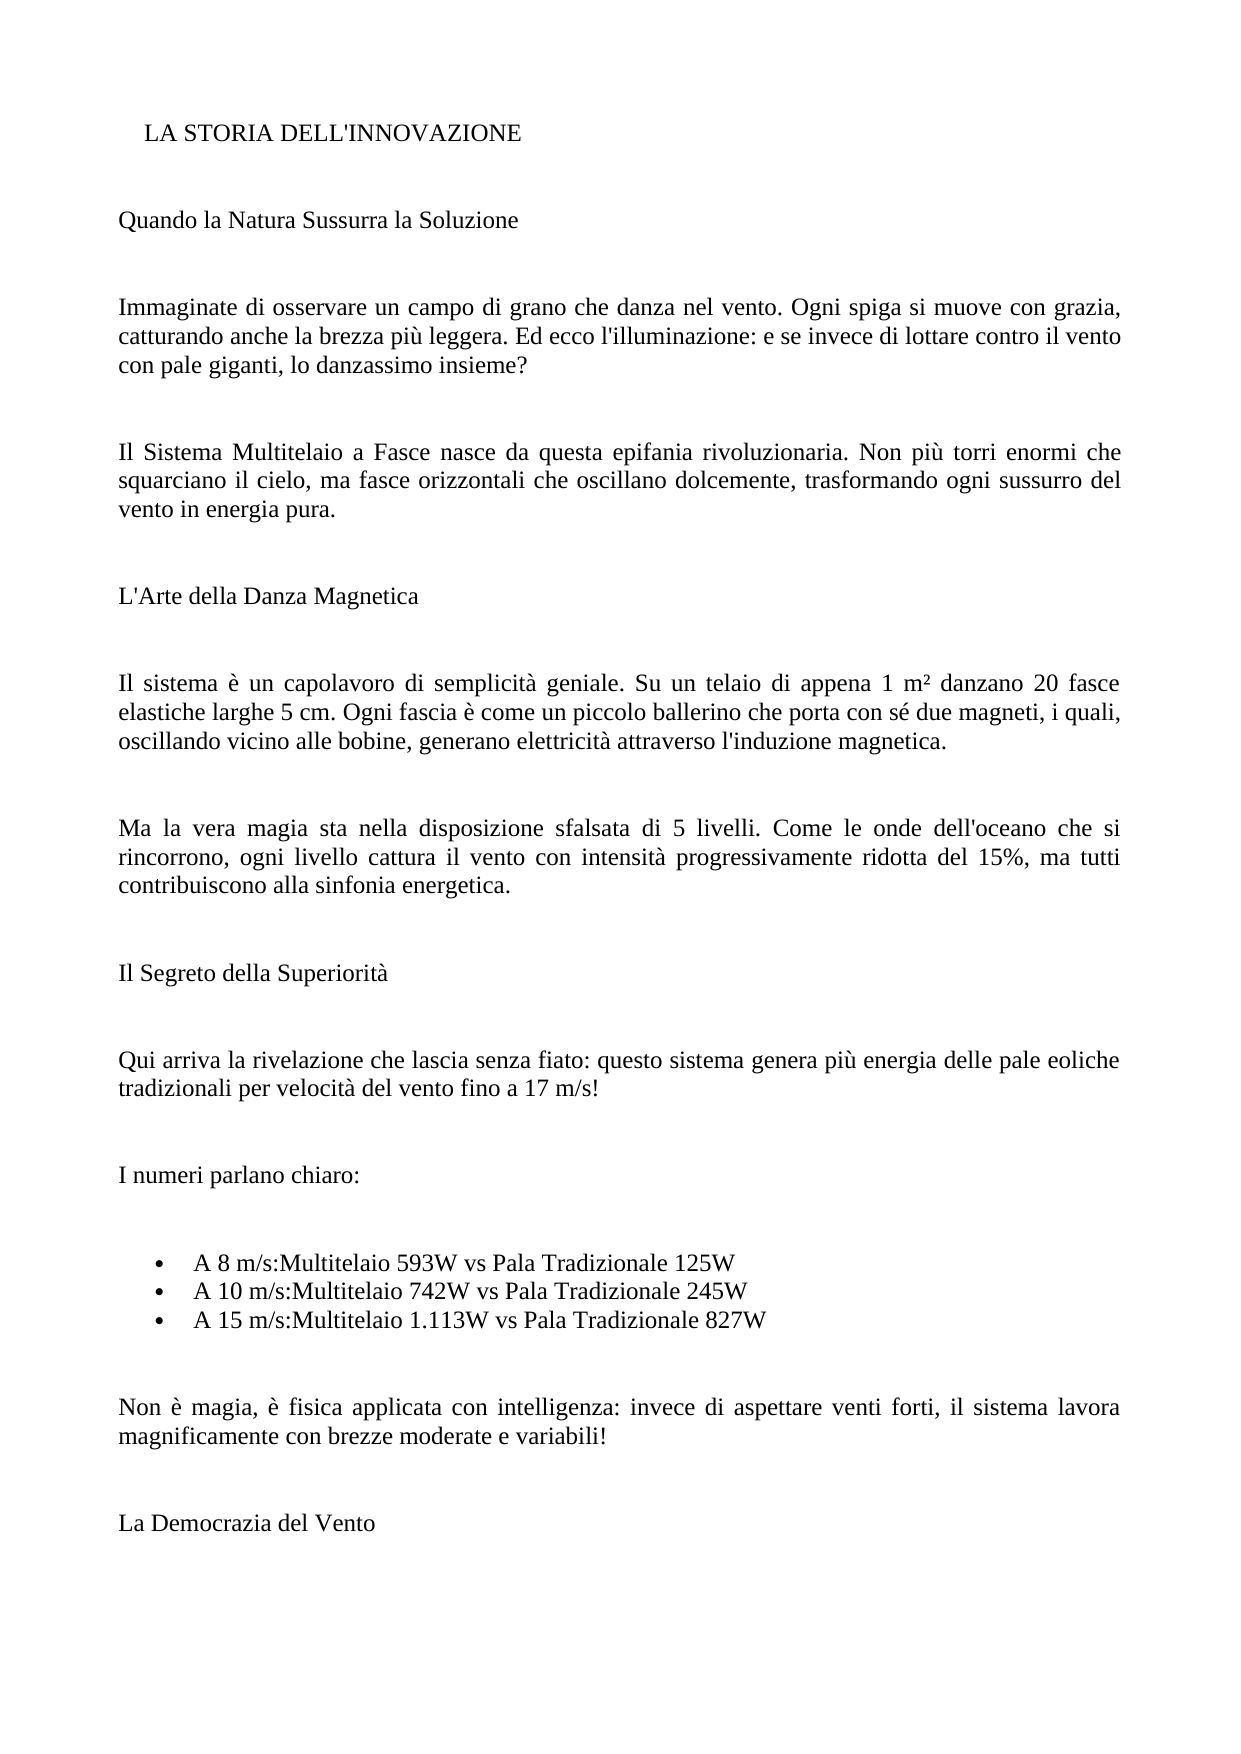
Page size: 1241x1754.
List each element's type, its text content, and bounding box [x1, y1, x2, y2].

subtitle 📖 LA STORIA DELL'INNOVAZIONE [118, 118, 1122, 147]
list A 10 m/s:Multitelaio 742W vs Pala Tradizionale 245W [156, 1276, 1122, 1305]
list A 15 m/s:Multitelaio 1.113W vs Pala Tradizionale 827W [156, 1305, 1122, 1334]
subtitle La Democrazia del Vento [118, 1508, 1122, 1537]
text I numeri parlano chiaro: [118, 1161, 1122, 1189]
subtitle L'Arte della Danza Magnetica [118, 581, 1122, 610]
text Il Sistema Multitelaio a Fasce nasce da questa epifania rivoluzionaria. Non più torri enormi che squarciano il cielo, ma fasce orizzontali che oscillano dolcemente, trasformando ogni sussurro del vento in energia pura. [118, 437, 1122, 523]
subtitle Il Segreto della Superiorità [118, 958, 1122, 986]
text Qui arriva la rivelazione che lascia senza fiato: questo sistema genera più energia delle pale eoliche tradizionali per velocità del vento fino a 17 m/s! [118, 1045, 1122, 1102]
text Ma la vera magia sta nella disposizione sfalsata di 5 livelli. Come le onde dell'oceano che si rincorrono, ogni livello cattura il vento con intensità progressivamente ridotta del 15%, ma tutti contribuiscono alla sinfonia energetica. [118, 813, 1122, 899]
text Il sistema è un capolavoro di semplicità geniale. Su un telaio di appena 1 m² danzano 20 fasce elastiche larghe 5 cm. Ogni fascia è come un piccolo ballerino che porta con sé due magneti, i quali, oscillando vicino alle bobine, generano elettricità attraverso l'induzione magnetica. [118, 668, 1122, 755]
subtitle Quando la Natura Sussurra la Soluzione [118, 205, 1122, 234]
text Non è magia, è fisica applicata con intelligenza: invece di aspettare venti forti, il sistema lavora magnificamente con brezze moderate e variabili! [118, 1392, 1122, 1450]
text Immaginate di osservare un campo di grano che danza nel vento. Ogni spiga si muove con grazia, catturando anche la brezza più leggera. Ed ecco l'illuminazione: e se invece di lottare contro il vento con pale giganti, lo danzassimo insieme? [118, 292, 1122, 378]
list A 8 m/s:Multitelaio 593W vs Pala Tradizionale 125W [156, 1248, 1122, 1276]
